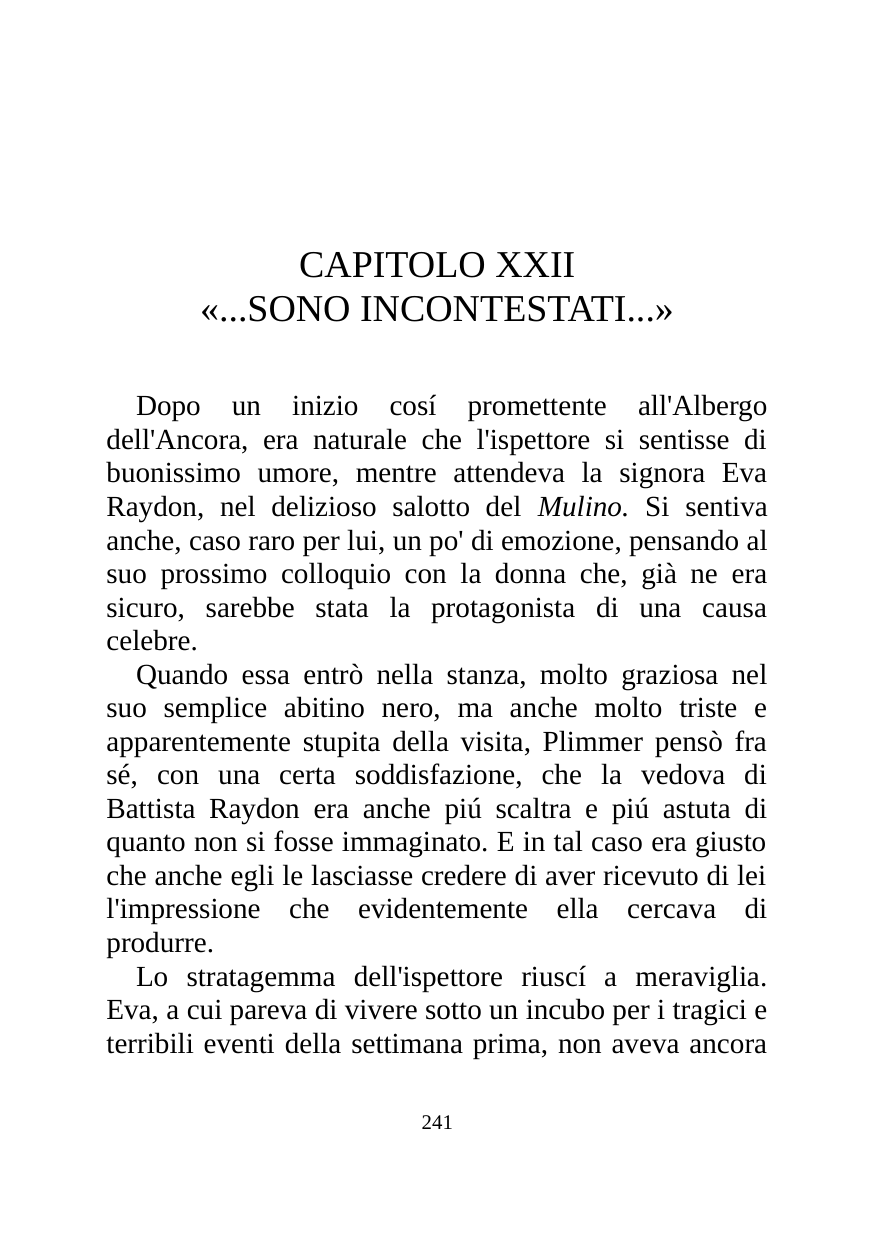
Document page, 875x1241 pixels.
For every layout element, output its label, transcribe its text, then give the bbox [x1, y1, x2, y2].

text Dopo un inizio cosí promettente all'Albergo dell'Ancora, era naturale che l'ispettore si sentisse di buonissimo umore, mentre attendeva la signora Eva Raydon, nel delizioso salotto del Mulino. Si sentiva anche, caso raro per lui, un po' di emozione, pensando al suo prossimo colloquio con la donna che, già ne era sicuro, sarebbe stata la protagonista di una causa celebre. [106, 388, 768, 657]
text Lo stratagemma dell'ispettore riuscí a meraviglia. Eva, a cui pareva di vivere sotto un incubo per i tragici e terribili eventi della settimana prima, non aveva ancora [106, 959, 768, 1059]
text Quando essa entrò nella stanza, molto graziosa nel suo semplice abitino nero, ma anche molto triste e apparentemente stupita della visita, Plimmer pensò fra sé, con una certa soddisfazione, che la vedova di Battista Raydon era anche piú scaltra e piú astuta di quanto non si fosse immaginato. E in tal caso era giusto che anche egli le lasciasse credere di aver ricevuto di lei l'impressione che evidentemente ella cercava di produrre. [106, 657, 768, 959]
subtitle CAPITOLO XXII «...SONO INCONTESTATI...» [106, 242, 768, 329]
